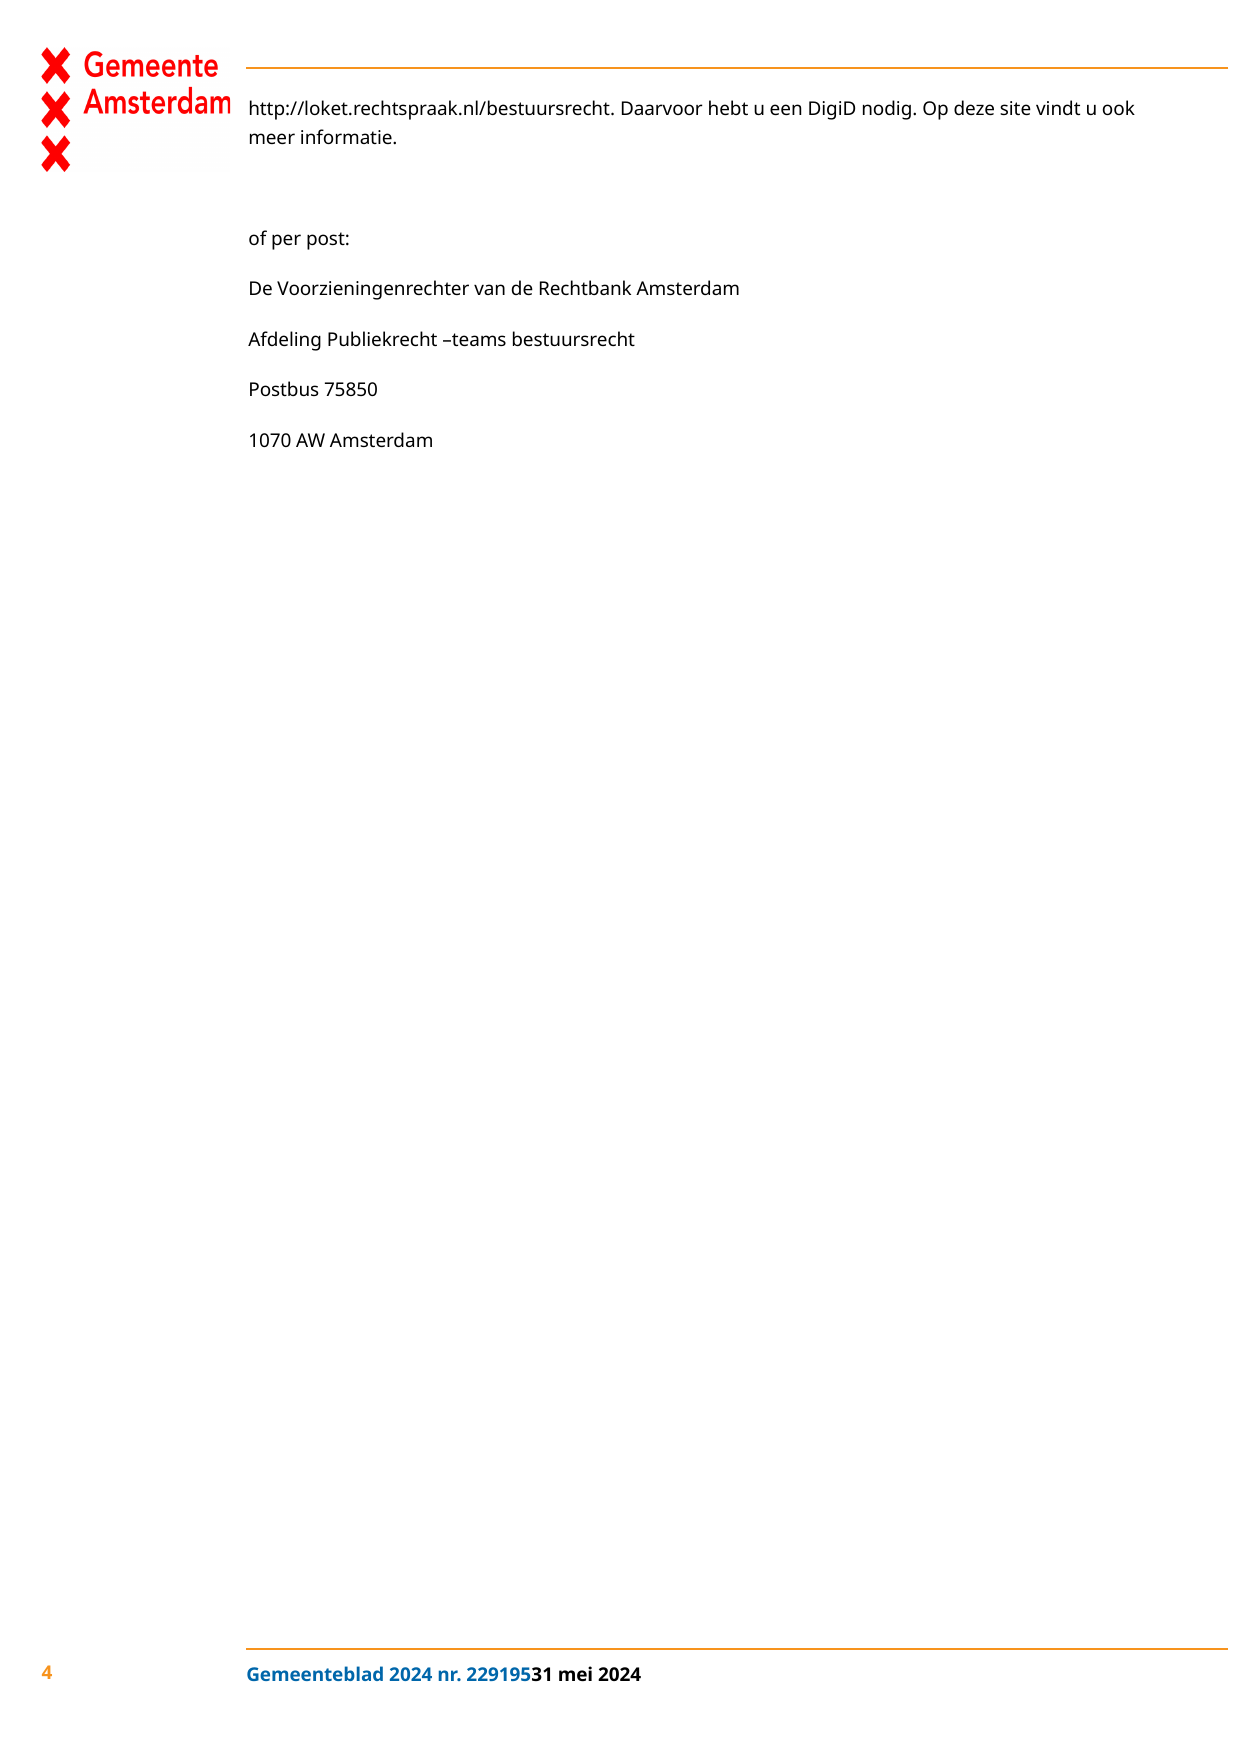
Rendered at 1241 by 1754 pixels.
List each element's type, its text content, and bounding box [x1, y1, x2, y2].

picture [41, 47, 231, 172]
text Afdeling Publiekrecht –teams bestuursrecht [248, 326, 1152, 352]
text De Voorzieningenrechter van de Rechtbank Amsterdam [248, 276, 1152, 301]
text http://loket.rechtspraak.nl/bestuursrecht. Daarvoor hebt u een DigiD nodig. Op deze site vindt u ook meer informatie. [248, 95, 1152, 150]
text 1070 AW Amsterdam [248, 427, 1152, 453]
text of per post: [248, 225, 1152, 251]
text Postbus 75850 [248, 376, 1152, 402]
